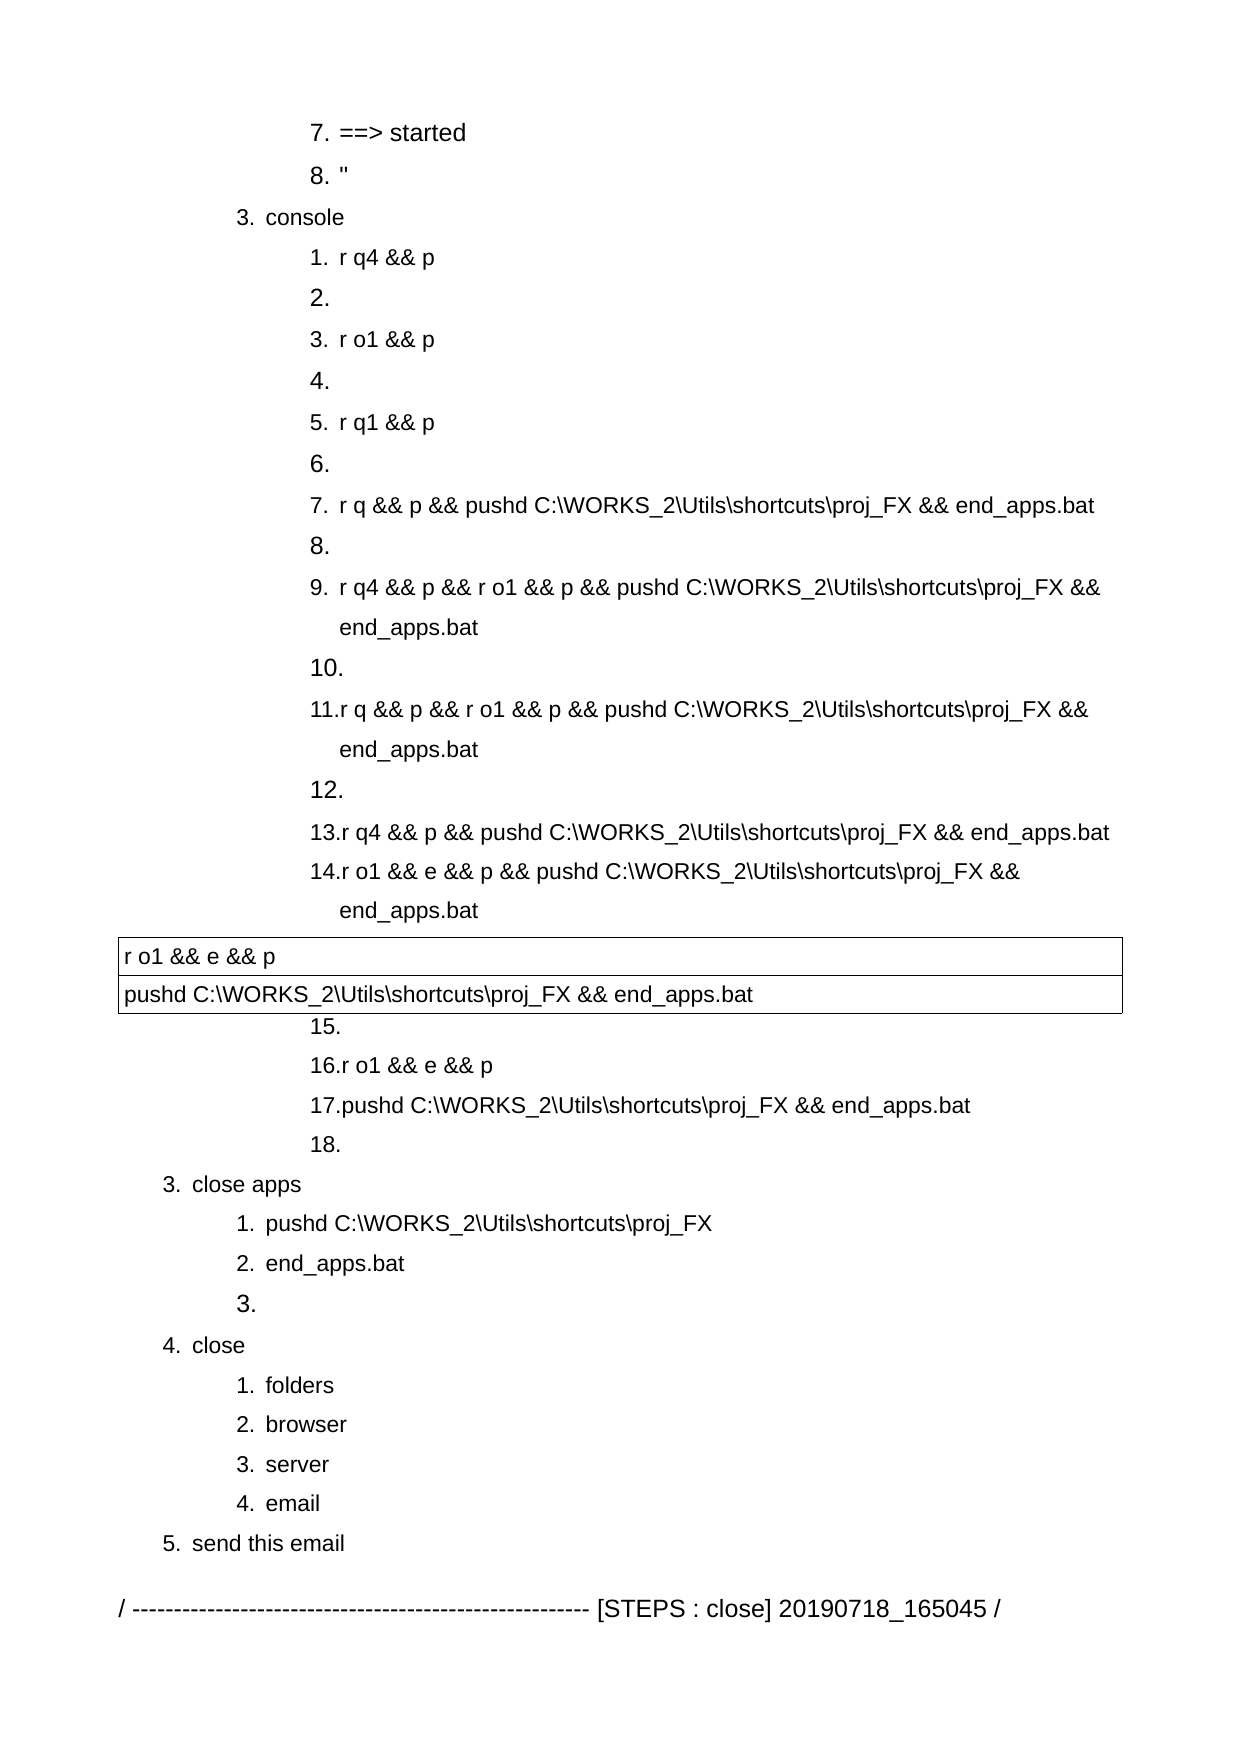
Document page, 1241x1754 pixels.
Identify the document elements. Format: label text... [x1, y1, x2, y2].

list console [236, 204, 1122, 231]
table_header r o1 && e && p [119, 938, 1122, 975]
list end_apps.bat [236, 1250, 1122, 1276]
list close apps [162, 1171, 1122, 1197]
list r o1 && e && p [309, 1052, 1122, 1079]
list pushd C:\WORKS_2\Utils\shortcuts\proj_FX [236, 1210, 1122, 1237]
list " [309, 161, 1122, 190]
list ==> started [309, 118, 1122, 147]
list folders [236, 1372, 1122, 1398]
list r q && p && r o1 && p && pushd C:\WORKS_2\Utils\shortcuts\proj_FX && end_apps.bat [309, 696, 1122, 762]
text / ------------------------------------------------------- [STEPS : close] 20190718_165045 / [118, 1594, 1122, 1623]
list browser [236, 1411, 1122, 1438]
list email [236, 1490, 1122, 1517]
list r q4 && p && pushd C:\WORKS_2\Utils\shortcuts\proj_FX && end_apps.bat [309, 818, 1122, 845]
list server [236, 1451, 1122, 1477]
list r q1 && p [309, 409, 1122, 435]
list r q && p && pushd C:\WORKS_2\Utils\shortcuts\proj_FX && end_apps.bat [309, 492, 1122, 518]
list close [162, 1332, 1122, 1359]
list send this email [162, 1530, 1122, 1556]
list r o1 && p [309, 326, 1122, 353]
list r o1 && e && p && pushd C:\WORKS_2\Utils\shortcuts\proj_FX && end_apps.bat [309, 858, 1122, 924]
list pushd C:\WORKS_2\Utils\shortcuts\proj_FX && end_apps.bat [309, 1092, 1122, 1118]
list r q4 && p && r o1 && p && pushd C:\WORKS_2\Utils\shortcuts\proj_FX && end_apps.bat [309, 574, 1122, 640]
table_cell pushd C:\WORKS_2\Utils\shortcuts\proj_FX && end_apps.bat [119, 976, 1122, 1013]
list r q4 && p [309, 244, 1122, 270]
